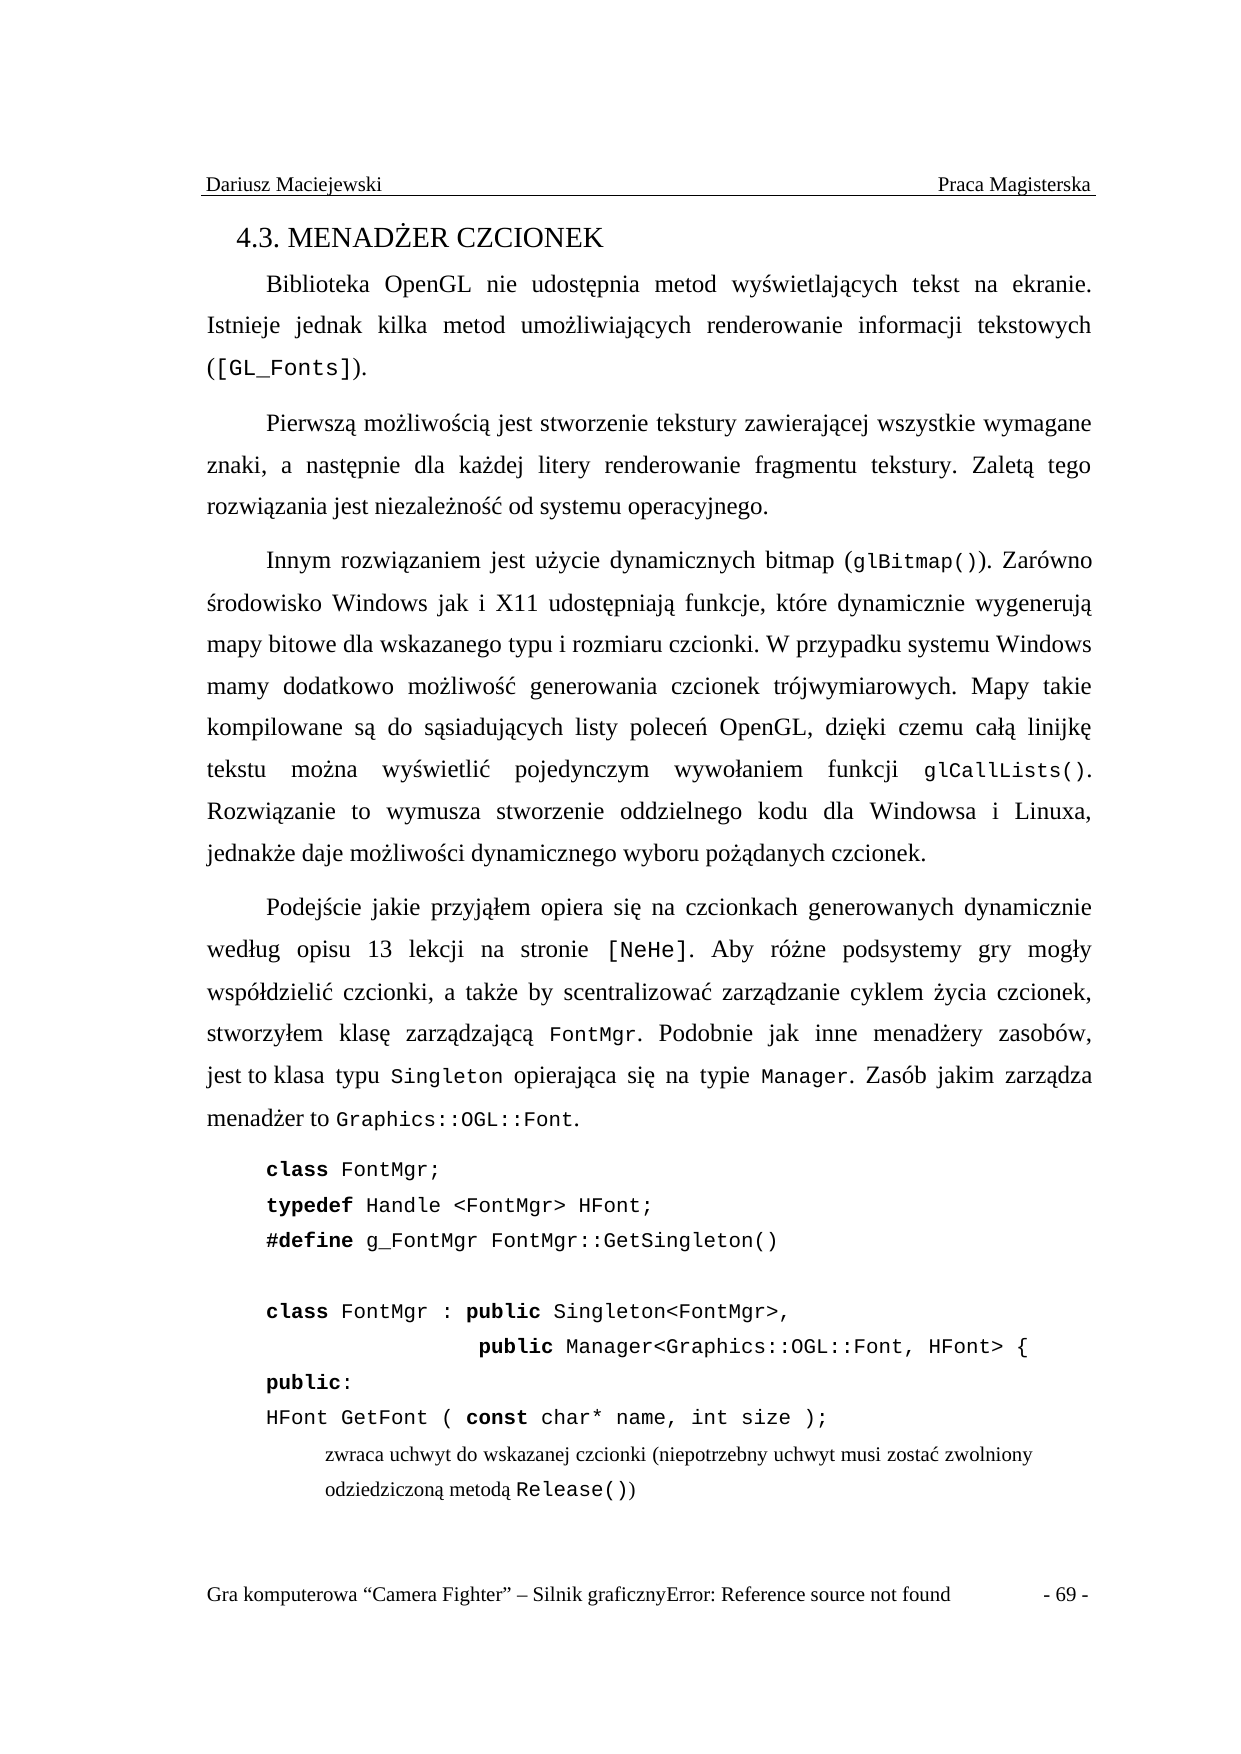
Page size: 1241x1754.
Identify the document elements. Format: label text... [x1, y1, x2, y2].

text Biblioteka OpenGL nie udostępnia metod wyświetlających tekst na ekranie. Istnieje jednak kilka metod umożliwiających renderowanie informacji tekstowych ([GL_Fonts]). [207, 270, 1092, 382]
text public: [266, 1372, 1033, 1396]
text #define g_FontMgr FontMgr::GetSingleton() [266, 1230, 1033, 1254]
text class FontMgr; [266, 1159, 1033, 1183]
text class FontMgr : public Singleton<FontMgr>, public Manager<Graphics::OGL::Font, HFont> { [266, 1301, 1033, 1360]
text HFont GetFont ( const char* name, int size ); [266, 1407, 1033, 1431]
subtitle Menadżer czcionek [207, 221, 1092, 254]
text typedef Handle <FontMgr> HFont; [266, 1195, 1033, 1218]
text Pierwszą możliwością jest stworzenie tekstury zawierającej wszystkie wymagane znaki, a następnie dla każdej litery renderowanie fragmentu tekstury. Zaletą tego rozwiązania jest niezależność od systemu operacyjnego. [207, 409, 1092, 520]
text zwraca uchwyt do wskazanej czcionki (niepotrzebny uchwyt musi zostać zwolniony odziedziczoną metodą Release()) [325, 1443, 1033, 1502]
text Podejście jakie przyjąłem opiera się na czcionkach generowanych dynamicznie według opisu 13 lekcji na stronie [NeHe]. Aby różne podsystemy gry mogły współdzielić czcionki, a także by scentralizować zarządzanie cyklem życia czcionek, stworzyłem klasę zarządzającą FontMgr. Podobnie jak inne menadżery zasobów, jest to klasa typu Singleton opierająca się na typie Manager. Zasób jakim zarządza menadżer to Graphics::OGL::Font. [207, 893, 1092, 1133]
text Innym rozwiązaniem jest użycie dynamicznych bitmap (glBitmap()). Zarówno środowisko Windows jak i X11 udostępniają funkcje, które dynamicznie wygenerują mapy bitowe dla wskazanego typu i rozmiaru czcionki. W przypadku systemu Windows mamy dodatkowo możliwość generowania czcionek trójwymiarowych. Mapy takie kompilowane są do sąsiadujących listy poleceń OpenGL, dzięki czemu całą linijkę tekstu można wyświetlić pojedynczym wywołaniem funkcji glCallLists(). Rozwiązanie to wymusza stworzenie oddzielnego kodu dla Windowsa i Linuxa, jednakże daje możliwości dynamicznego wyboru pożądanych czcionek. [207, 546, 1092, 867]
